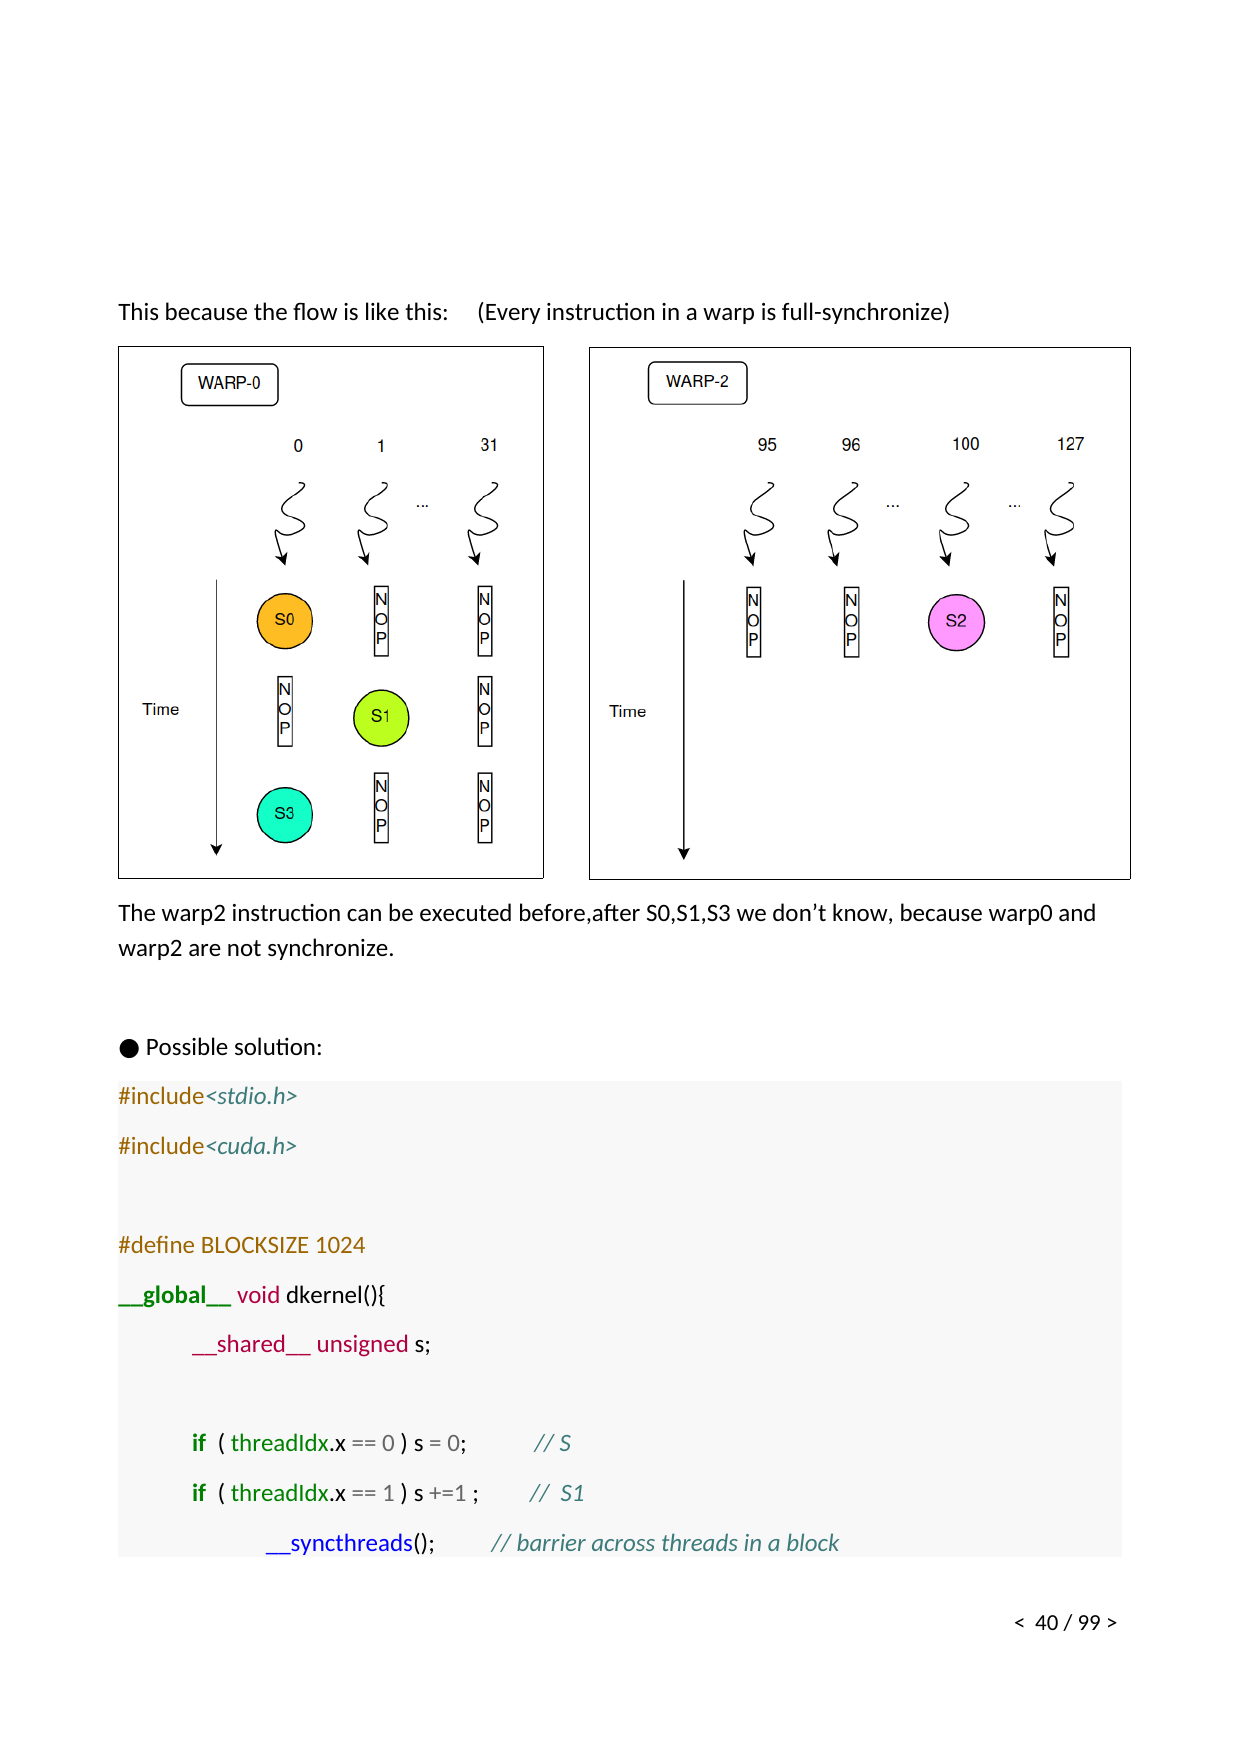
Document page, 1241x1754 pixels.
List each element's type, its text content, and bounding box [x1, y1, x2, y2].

picture [592, 350, 1127, 876]
text if ( threadIdx.x == 1 ) s +=1 ; // S1 [118, 1477, 1122, 1508]
text #define BLOCKSIZE 1024 [118, 1229, 1122, 1260]
text if ( threadIdx.x == 0 ) s = 0; // S [118, 1428, 1122, 1458]
text #include<cuda.h> [118, 1130, 1122, 1161]
text __global__ void dkernel(){ [118, 1279, 1122, 1309]
text __syncthreads(); // barrier across threads in a block [118, 1527, 1122, 1557]
text __shared__ unsigned s; [118, 1328, 1122, 1359]
text ● Possible solution: [118, 1031, 1122, 1061]
picture [121, 349, 540, 875]
text This because the flow is like this: (Every instruction in a warp is full-synchronize) [118, 296, 1122, 327]
text #include<stdio.h> [118, 1081, 1122, 1111]
text The warp2 instruction can be executed before,after S0,S1,S3 we don’t know, because warp0 and warp2 are not synchronize. [118, 897, 1122, 962]
